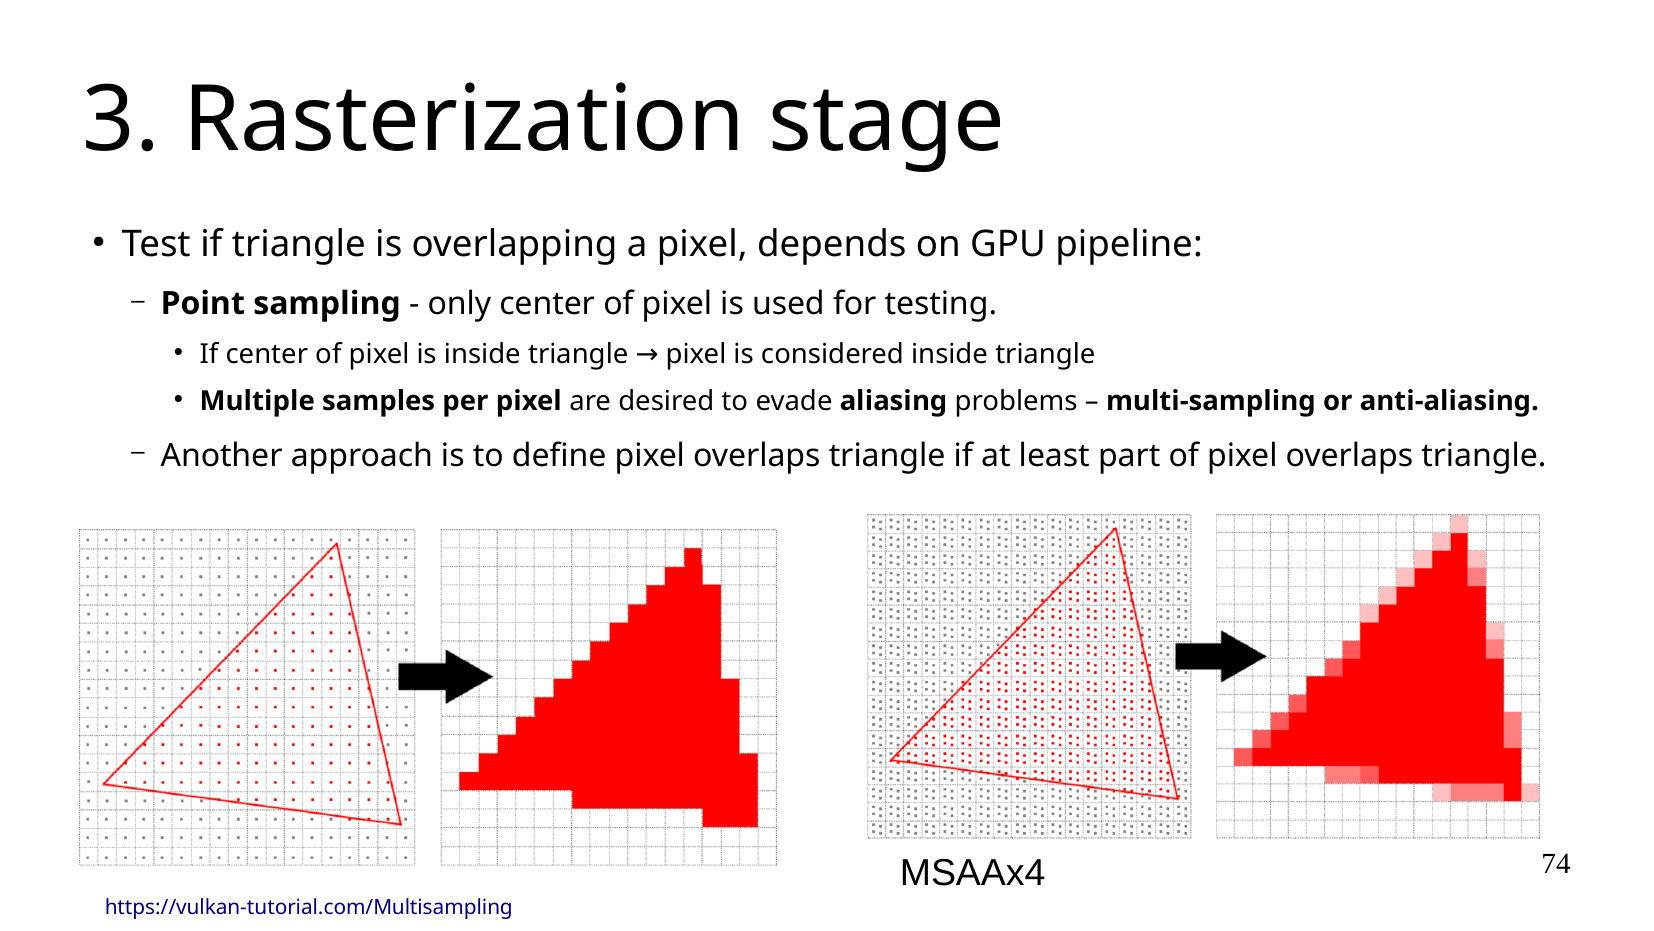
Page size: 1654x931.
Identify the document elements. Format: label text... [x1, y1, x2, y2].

picture [863, 509, 1546, 844]
text_box MSAAx4 [885, 843, 1471, 901]
picture [75, 523, 781, 871]
list Test if triangle is overlapping a pixel, depends on GPU pipeline: Point sampling - only center of pixel is used for testing. If center of pixel is inside triangle → pixel is considered inside triangle Multiple samples per pixel are desired to evade aliasing problems – multi-sampling or anti-aliasing. Another approach is to define pixel overlaps triangle if at least part of pixel overlaps triangle. [82, 217, 1571, 481]
text_box https://vulkan-tutorial.com/Multisampling [90, 885, 691, 926]
title 3. Rasterization stage [82, 37, 1571, 193]
